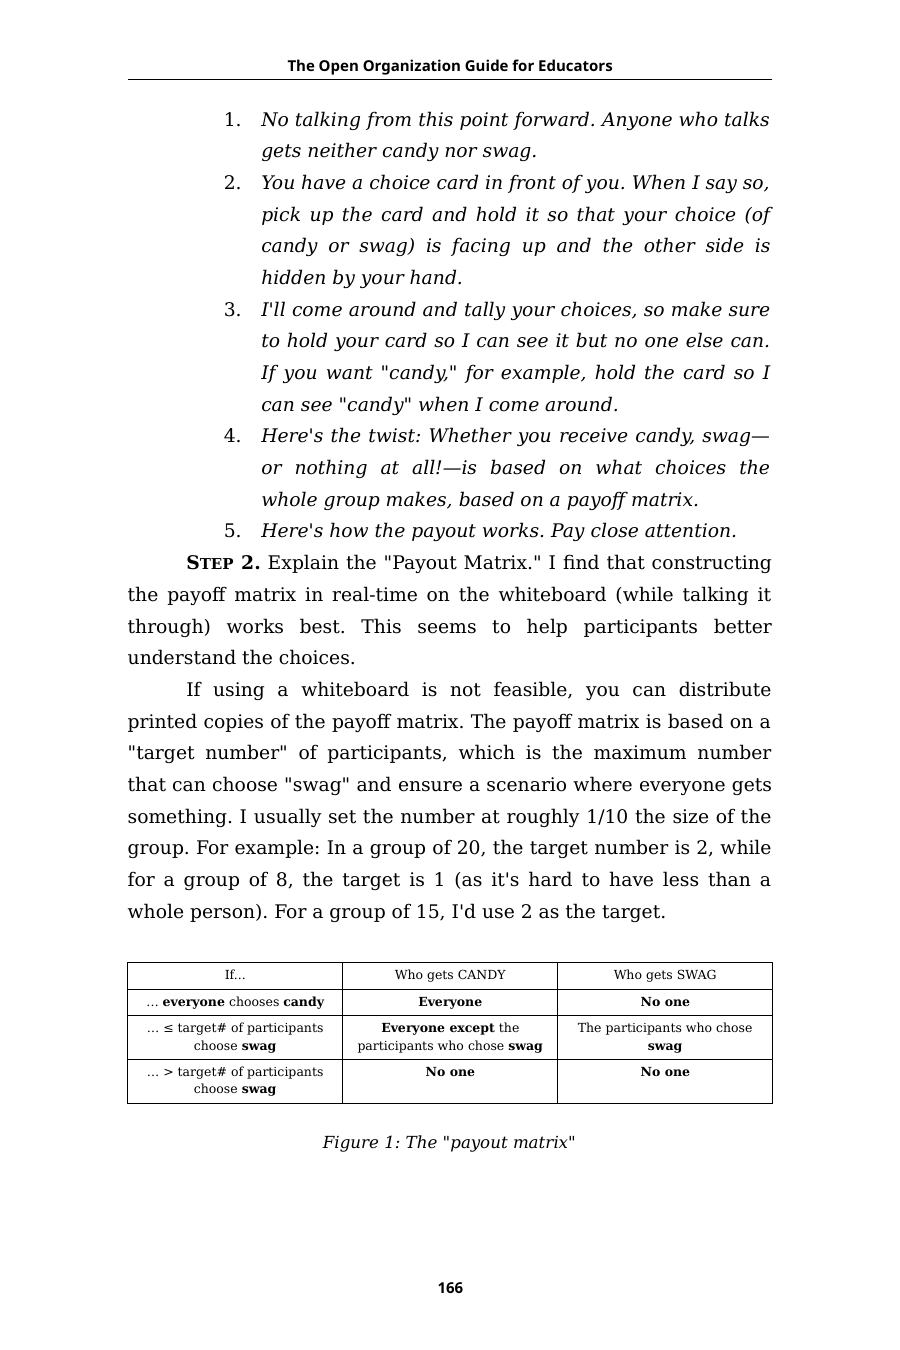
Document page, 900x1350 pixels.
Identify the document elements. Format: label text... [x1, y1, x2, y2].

table_cell … > target# of participants choose swag [128, 1060, 342, 1103]
list I'll come around and tally your choices, so make sure to hold your card so I can see it but no one else can. If you want "candy," for example, hold the card so I can see "candy" when I come around. [223, 299, 772, 416]
text Figure 1: The "payout matrix" [127, 1133, 772, 1152]
table_cell … ≤ target# of participants choose swag [128, 1016, 342, 1059]
list Here's how the payout works. Pay close attention. [223, 520, 772, 542]
list You have a choice card in front of you. When I say so, pick up the card and hold it so that your choice (of candy or swag) is facing up and the other side is hidden by your hand. [223, 172, 772, 289]
table_cell No one [343, 1060, 557, 1103]
text Step 2. Explain the "Payout Matrix." I find that constructing the payoff matrix in real-time on the whiteboard (while talking it through) works best. This seems to help participants better understand the choices. [127, 552, 772, 669]
table_cell No one [558, 1060, 772, 1103]
list Here's the twist: Whether you receive candy, swag—or nothing at all!—is based on what choices the whole group makes, based on a payoff matrix. [223, 425, 772, 511]
text If using a whiteboard is not feasible, you can distribute printed copies of the payoff matrix. The payoff matrix is based on a "target number" of participants, which is the maximum number that can choose "swag" and ensure a scenario where everyone gets something. I usually set the number at roughly 1/10 the size of the group. For example: In a group of 20, the target number is 2, while for a group of 8, the target is 1 (as it's hard to have less than a whole person). For a group of 15, I'd use 2 as the target. [127, 679, 772, 922]
table_header Who gets SWAG [558, 963, 772, 988]
table_header Who gets CANDY [343, 963, 557, 988]
table_cell Everyone [343, 990, 557, 1015]
table_cell The participants who chose swag [558, 1016, 772, 1059]
table_cell Everyone except the participants who chose swag [343, 1016, 557, 1059]
table_cell … everyone chooses candy [128, 990, 342, 1015]
table_cell No one [558, 990, 772, 1015]
list No talking from this point forward. Anyone who talks gets neither candy nor swag. [223, 109, 772, 162]
table_header If... [128, 963, 342, 988]
